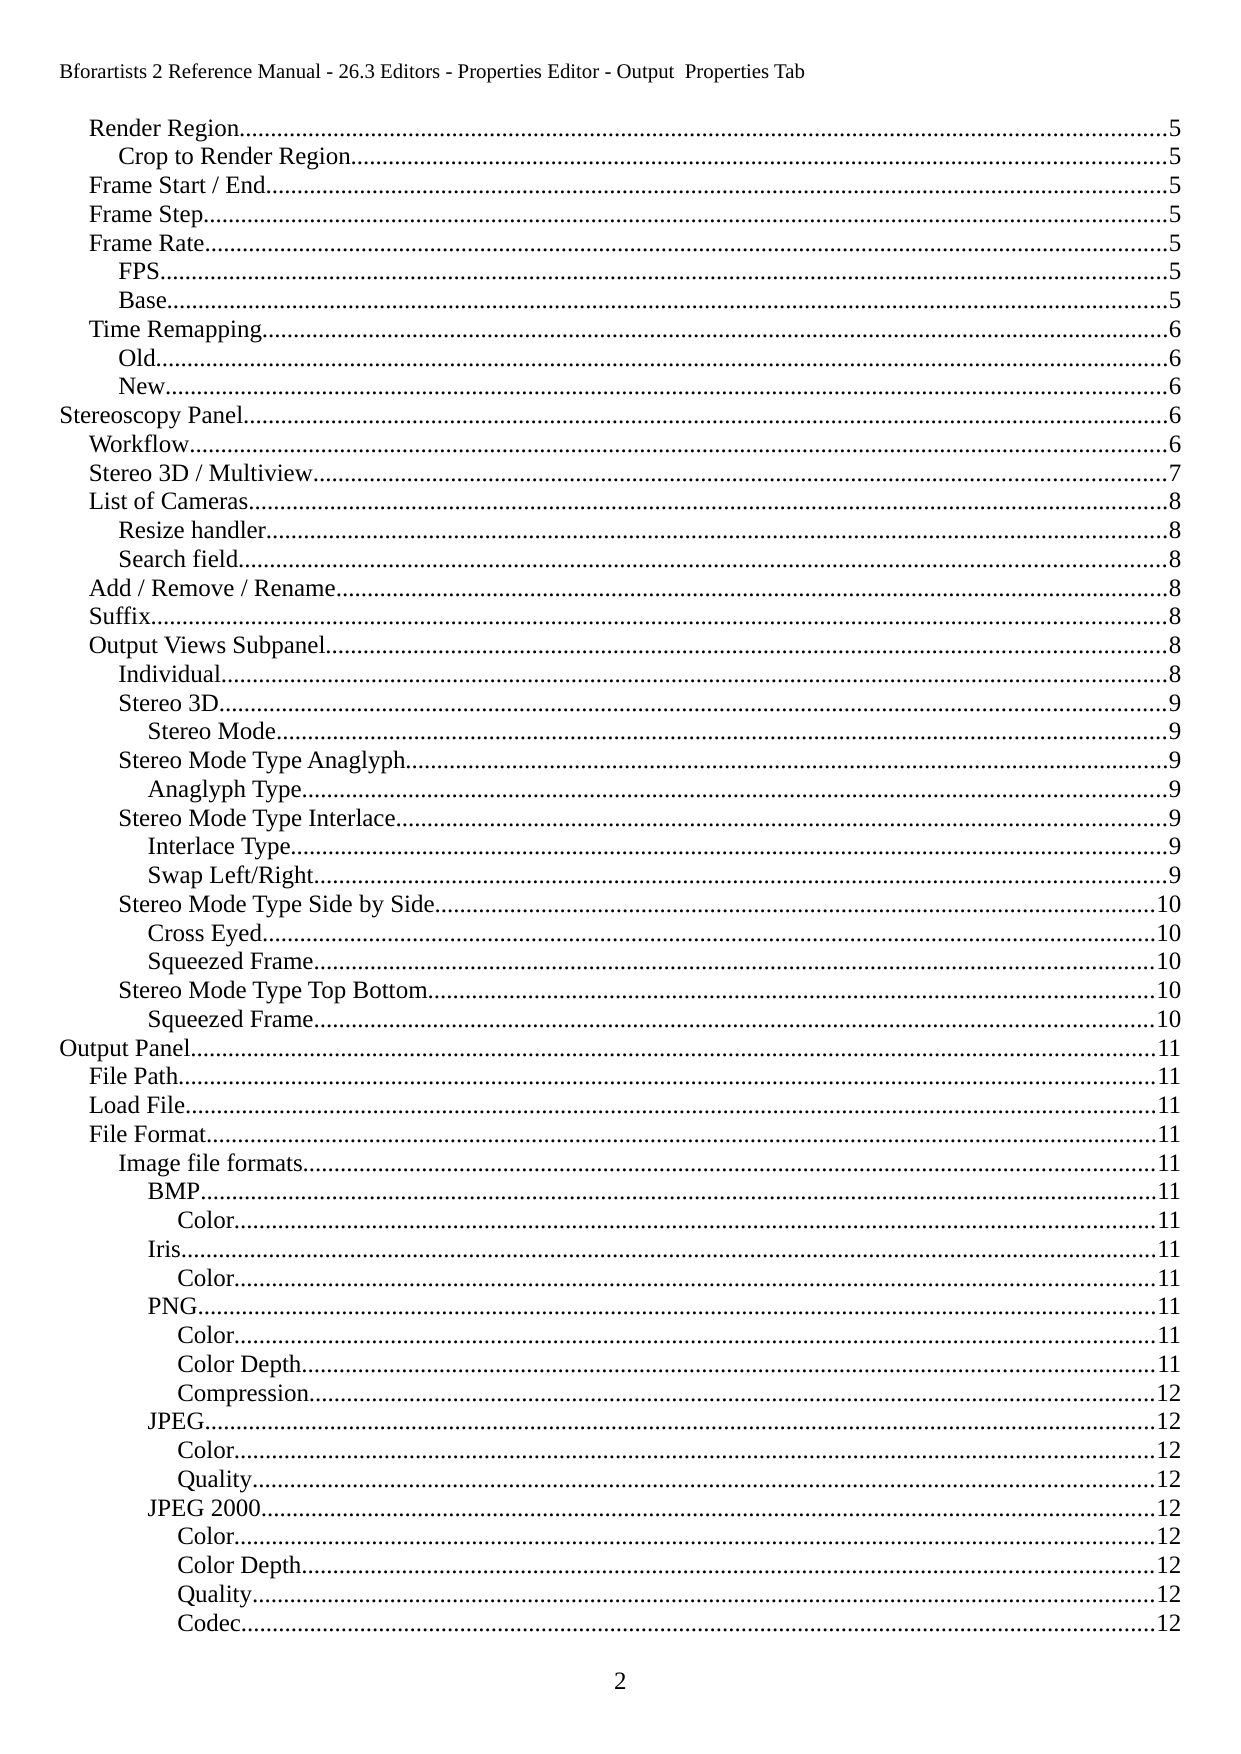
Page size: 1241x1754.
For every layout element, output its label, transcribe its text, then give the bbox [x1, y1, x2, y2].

text JPEG 2000 12 [147, 1493, 1181, 1521]
text Stereoscopy Panel 6 [59, 400, 1181, 429]
text Color 12 [177, 1435, 1181, 1464]
text Resize handler 8 [118, 515, 1181, 544]
text PNG 11 [147, 1291, 1181, 1320]
text Codec 12 [177, 1608, 1181, 1636]
text Squeezed Frame 10 [147, 1004, 1181, 1033]
text Frame Rate 5 [88, 228, 1181, 256]
text BMP 11 [147, 1176, 1181, 1205]
text Load File 11 [88, 1090, 1181, 1119]
text Squeezed Frame 10 [147, 946, 1181, 975]
text Render Region 5 [88, 113, 1181, 141]
text Swap Left/Right 9 [147, 860, 1181, 889]
text Frame Start / End 5 [88, 170, 1181, 199]
text Color Depth 12 [177, 1550, 1181, 1579]
text Suffix 8 [88, 601, 1181, 630]
text Stereo Mode Type Side by Side 10 [118, 889, 1181, 918]
text Cross Eyed 10 [147, 918, 1181, 946]
text Time Remapping 6 [88, 314, 1181, 343]
text File Format 11 [88, 1119, 1181, 1148]
text Iris 11 [147, 1234, 1181, 1263]
text Compression 12 [177, 1378, 1181, 1406]
text Output Views Subpanel 8 [88, 630, 1181, 659]
text List of Cameras 8 [88, 486, 1181, 515]
text Interlace Type 9 [147, 831, 1181, 860]
text Stereo 3D 9 [118, 688, 1181, 716]
text Stereo Mode 9 [147, 716, 1181, 745]
text Quality 12 [177, 1579, 1181, 1608]
text JPEG 12 [147, 1406, 1181, 1435]
text Image file formats 11 [118, 1148, 1181, 1176]
text Color 12 [177, 1521, 1181, 1550]
text Anaglyph Type 9 [147, 774, 1181, 803]
text Individual 8 [118, 659, 1181, 688]
text Frame Step 5 [88, 199, 1181, 228]
text Add / Remove / Rename 8 [88, 573, 1181, 601]
text Stereo Mode Type Interlace 9 [118, 803, 1181, 831]
text Color 11 [177, 1263, 1181, 1291]
text Base 5 [118, 285, 1181, 314]
text New 6 [118, 371, 1181, 400]
text Search field 8 [118, 544, 1181, 573]
text Stereo Mode Type Anaglyph 9 [118, 745, 1181, 774]
text Old 6 [118, 343, 1181, 371]
text Color 11 [177, 1205, 1181, 1234]
text FPS 5 [118, 256, 1181, 285]
text Color 11 [177, 1320, 1181, 1349]
text Color Depth 11 [177, 1349, 1181, 1378]
text Quality 12 [177, 1464, 1181, 1493]
text Stereo Mode Type Top Bottom 10 [118, 975, 1181, 1004]
text File Path 11 [88, 1061, 1181, 1090]
text Workflow 6 [88, 429, 1181, 458]
text Stereo 3D / Multiview 7 [88, 458, 1181, 486]
text Output Panel 11 [59, 1033, 1181, 1061]
text Crop to Render Region 5 [118, 141, 1181, 170]
